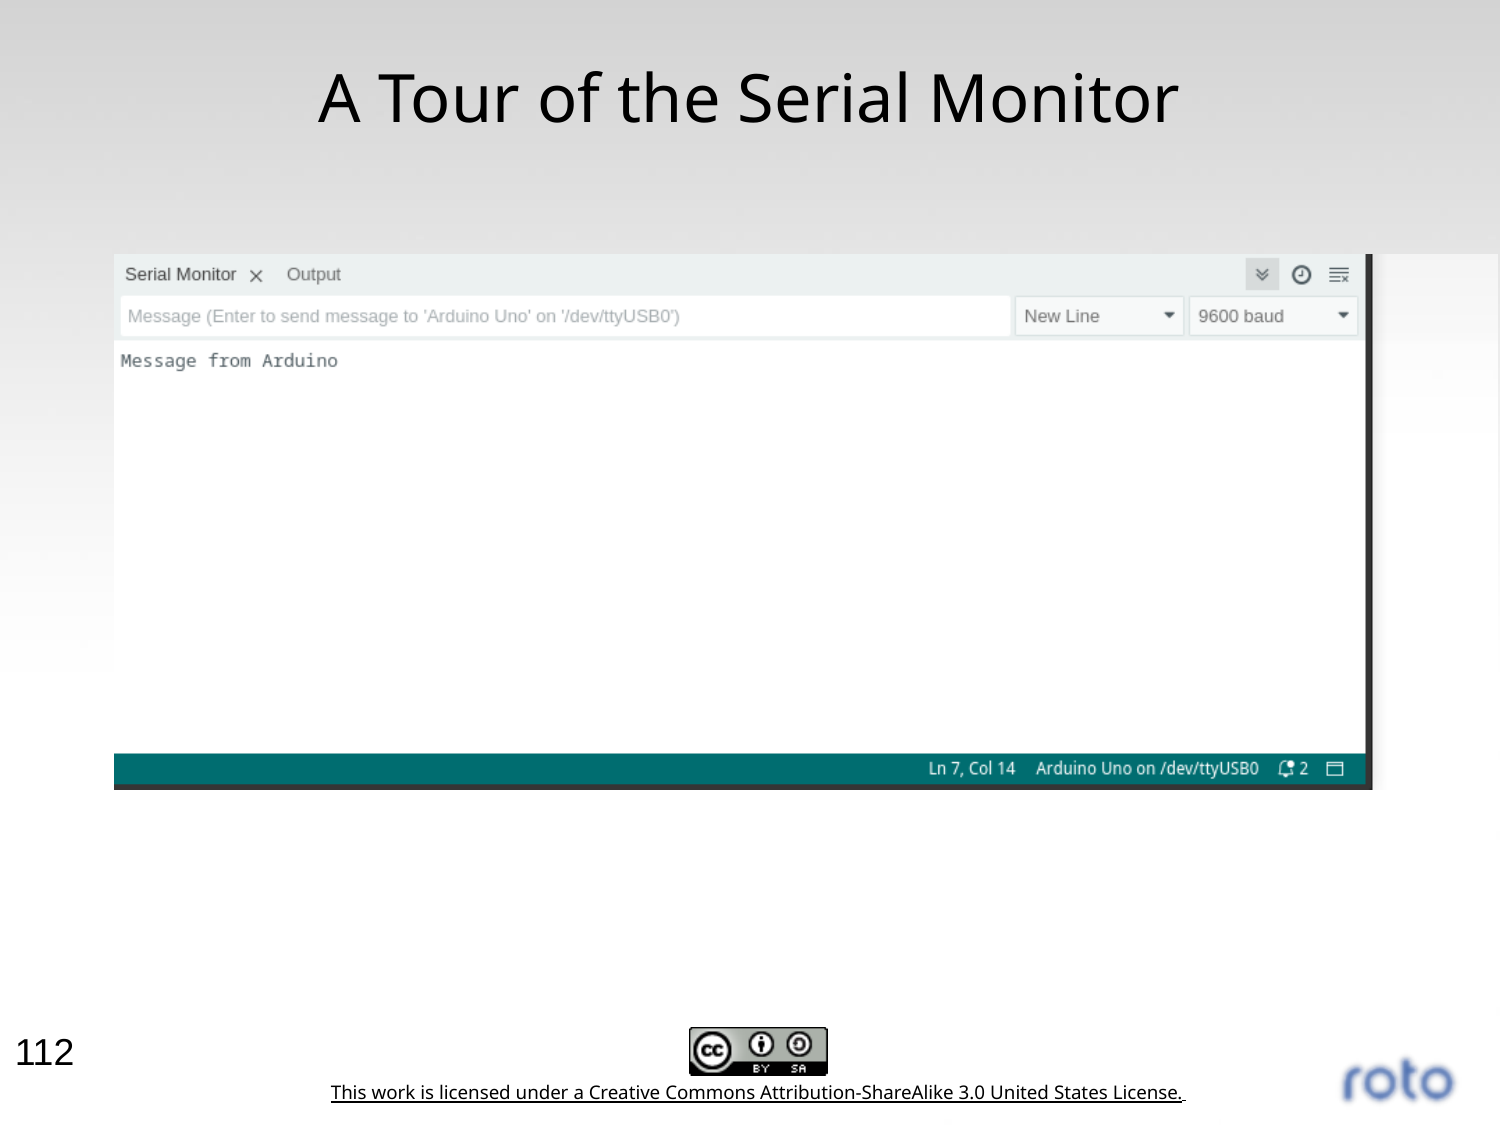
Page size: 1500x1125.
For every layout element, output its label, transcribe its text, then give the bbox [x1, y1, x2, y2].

picture [0, 0, 1500, 1125]
title A Tour of the Serial Monitor [112, 2, 1388, 190]
